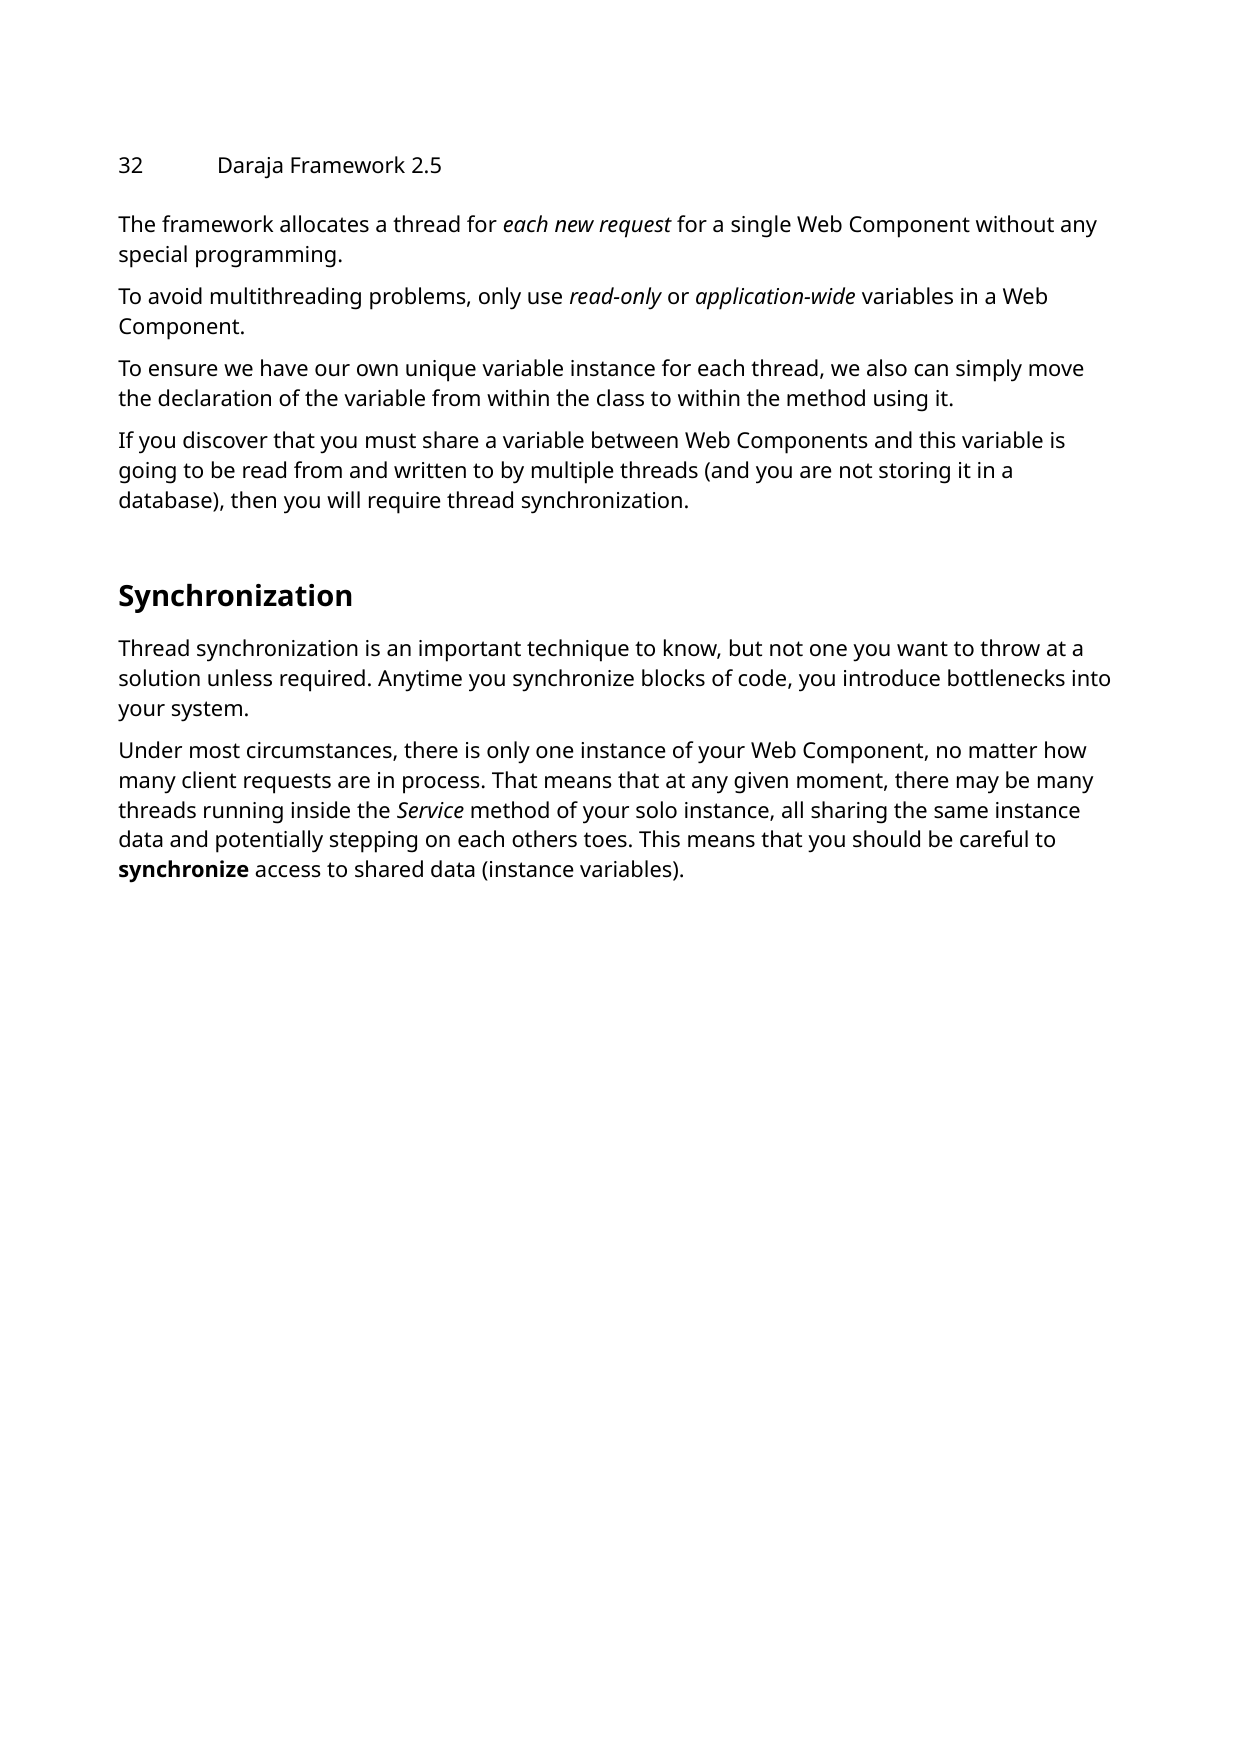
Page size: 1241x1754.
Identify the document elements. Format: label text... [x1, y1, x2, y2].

text The framework allocates a thread for each new request for a single Web Component without any special programming. [118, 209, 1122, 269]
subtitle Synchronization [118, 575, 1122, 615]
text Thread synchronization is an important technique to know, but not one you want to throw at a solution unless required. Anytime you synchronize blocks of code, you introduce bottlenecks into your system. [118, 633, 1122, 722]
text To ensure we have our own unique variable instance for each thread, we also can simply move the declaration of the variable from within the class to within the method using it. [118, 353, 1122, 413]
text To avoid multithreading problems, only use read-only or application-wide variables in a Web Component. [118, 281, 1122, 341]
text Under most circumstances, there is only one instance of your Web Component, no matter how many client requests are in process. That means that at any given moment, there may be many threads running inside the Service method of your solo instance, all sharing the same instance data and potentially stepping on each others toes. This means that you should be careful to synchronize access to shared data (instance variables). [118, 735, 1122, 884]
text If you discover that you must share a variable between Web Components and this variable is going to be read from and written to by multiple threads (and you are not storing it in a database), then you will require thread synchronization. [118, 426, 1122, 515]
